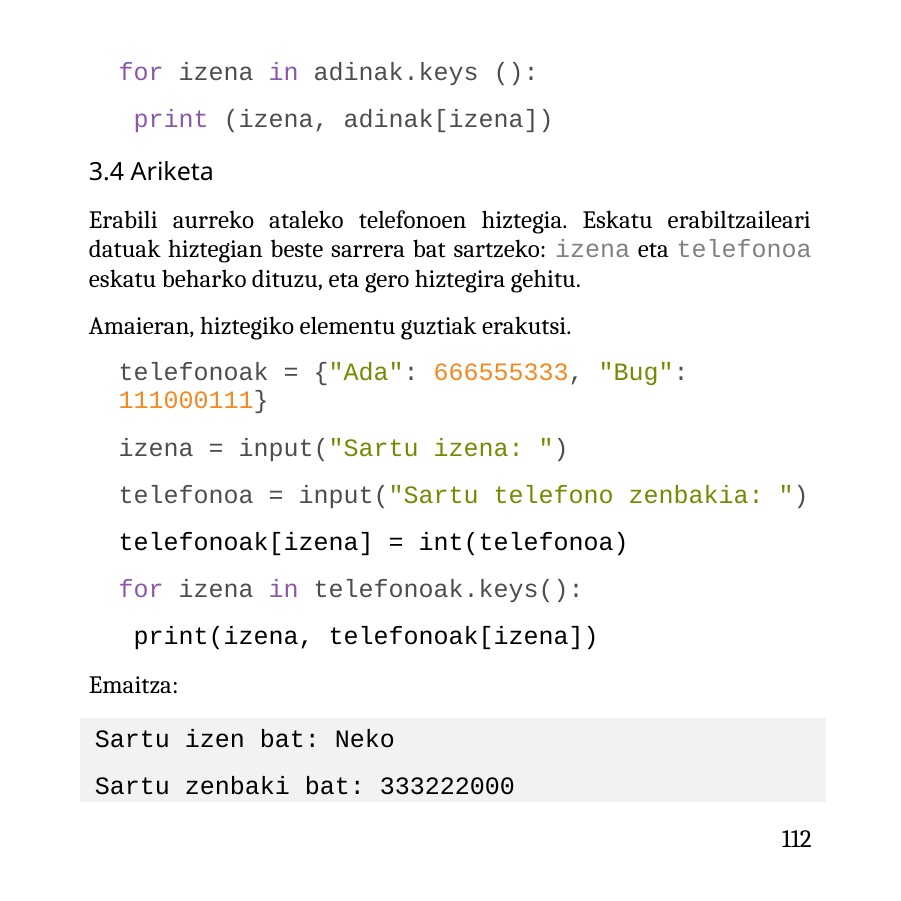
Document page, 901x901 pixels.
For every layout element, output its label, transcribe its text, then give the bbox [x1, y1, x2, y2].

text print(izena, telefonoak[izena]) [118, 623, 811, 652]
text for izena in telefonoak.keys(): [118, 576, 811, 605]
text Emaitza: [89, 671, 811, 699]
text Erabili aurreko ataleko telefonoen hiztegia. Eskatu erabiltzaileari datuak hiztegian beste sarrera bat sartzeko: izena eta telefonoa eskatu beharko dituzu, eta gero hiztegira gehitu. [89, 206, 811, 293]
text print (izena, adinak[izena]) [118, 106, 811, 134]
text telefonoa = input("Sartu telefono zenbakia: ") [118, 482, 811, 511]
text telefonoak = {"Ada": 666555333, "Bug": 111000111} [118, 360, 811, 416]
text izena = input("Sartu izena: ") [118, 435, 811, 463]
text Sartu zenbaki bat: 333222000 [86, 765, 820, 796]
text Amaieran, hiztegiko elementu guztiak erakutsi. [89, 312, 811, 341]
text telefonoak[izena] = int(telefonoa) [118, 529, 811, 558]
text Sartu izen bat: Neko [86, 724, 820, 755]
text 3.4 Ariketa [89, 153, 811, 187]
text for izena in adinak.keys (): [118, 59, 811, 87]
